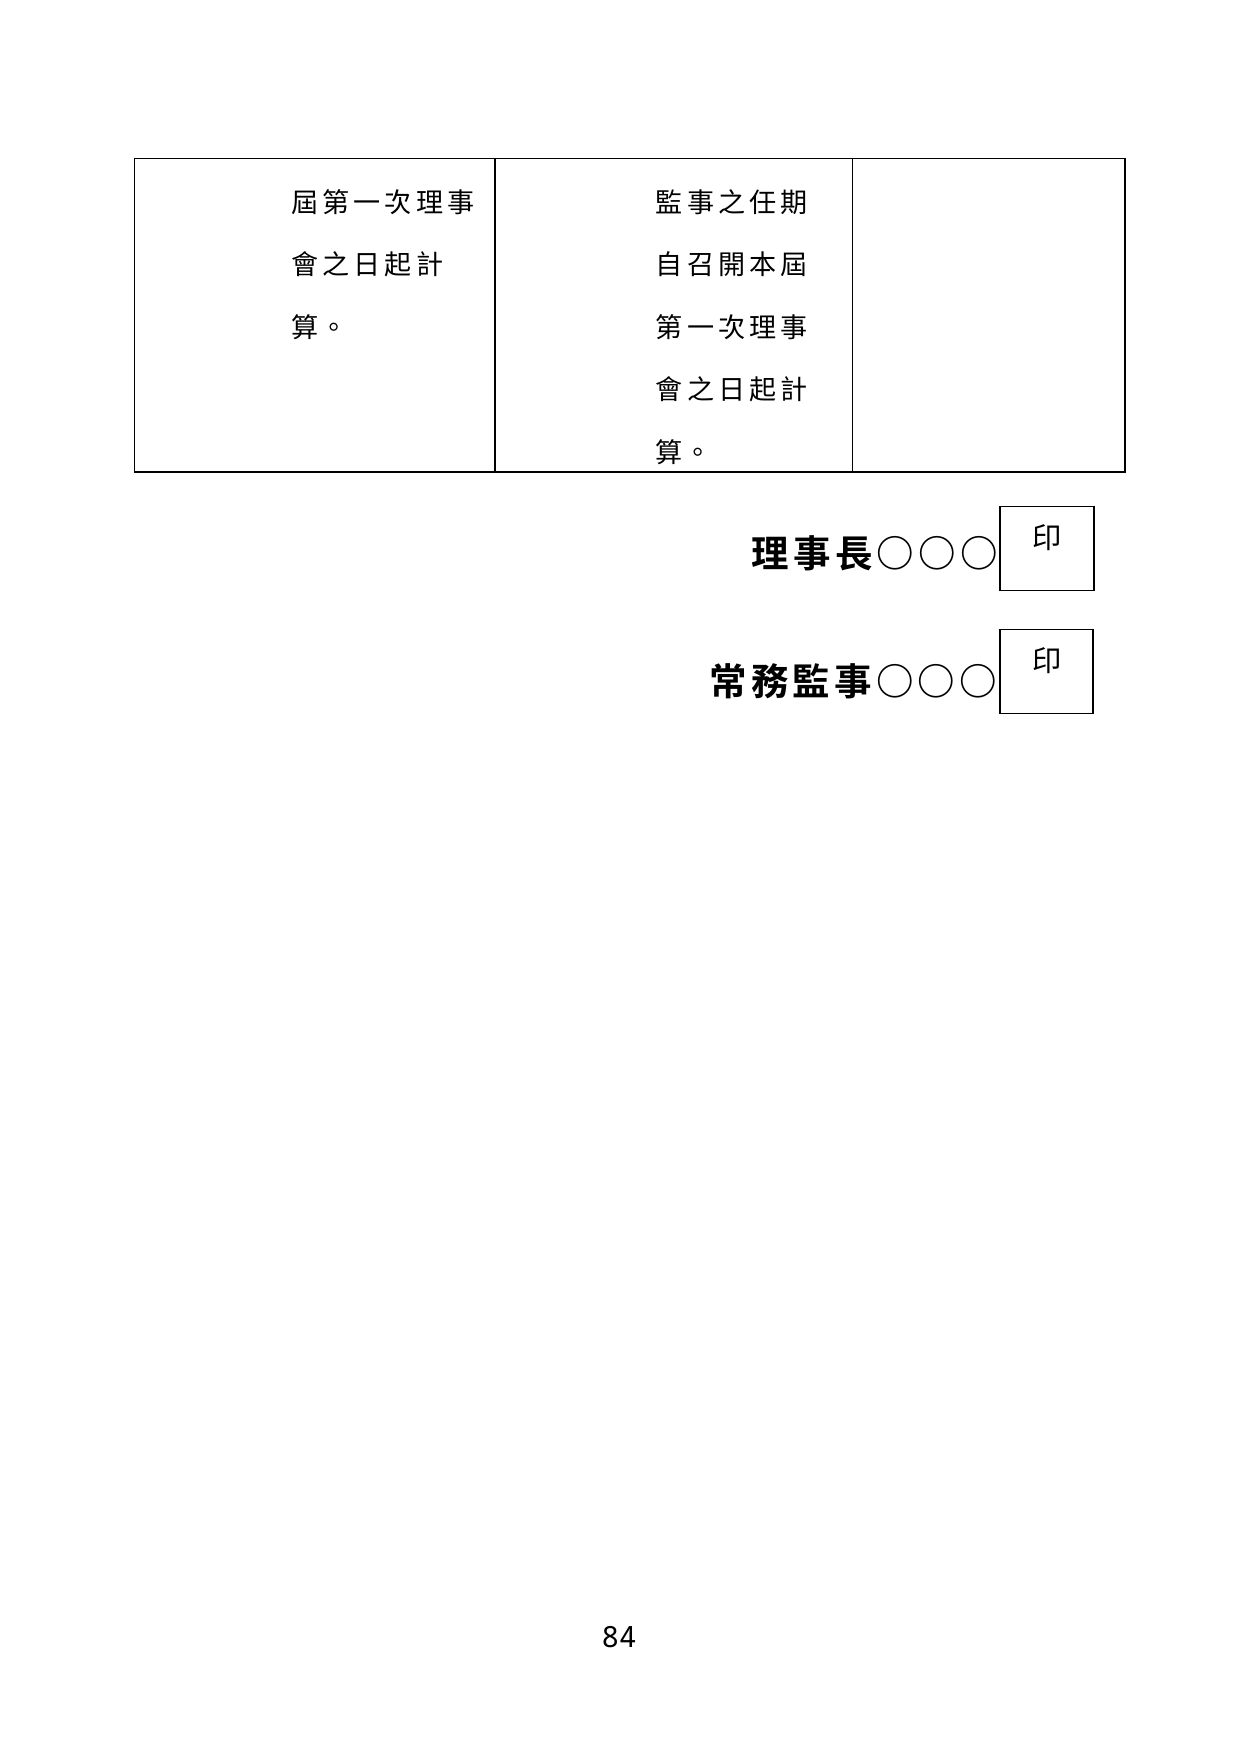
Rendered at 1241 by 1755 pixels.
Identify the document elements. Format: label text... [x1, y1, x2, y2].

text [1001, 630, 1092, 713]
text 理事長○○○ [162, 510, 999, 572]
table_cell 監事之任期自召開本屆第一次理事會之日起計算。 [496, 159, 852, 471]
table_cell 屆第一次理事會之日起計算。 [135, 159, 494, 471]
text 印 [1016, 515, 1078, 557]
table_cell [853, 159, 1124, 471]
text [1001, 507, 1093, 590]
text 常務監事○○○ [162, 637, 999, 699]
text [1094, 637, 1164, 699]
text 印 [1015, 637, 1077, 680]
text [1095, 510, 1164, 572]
